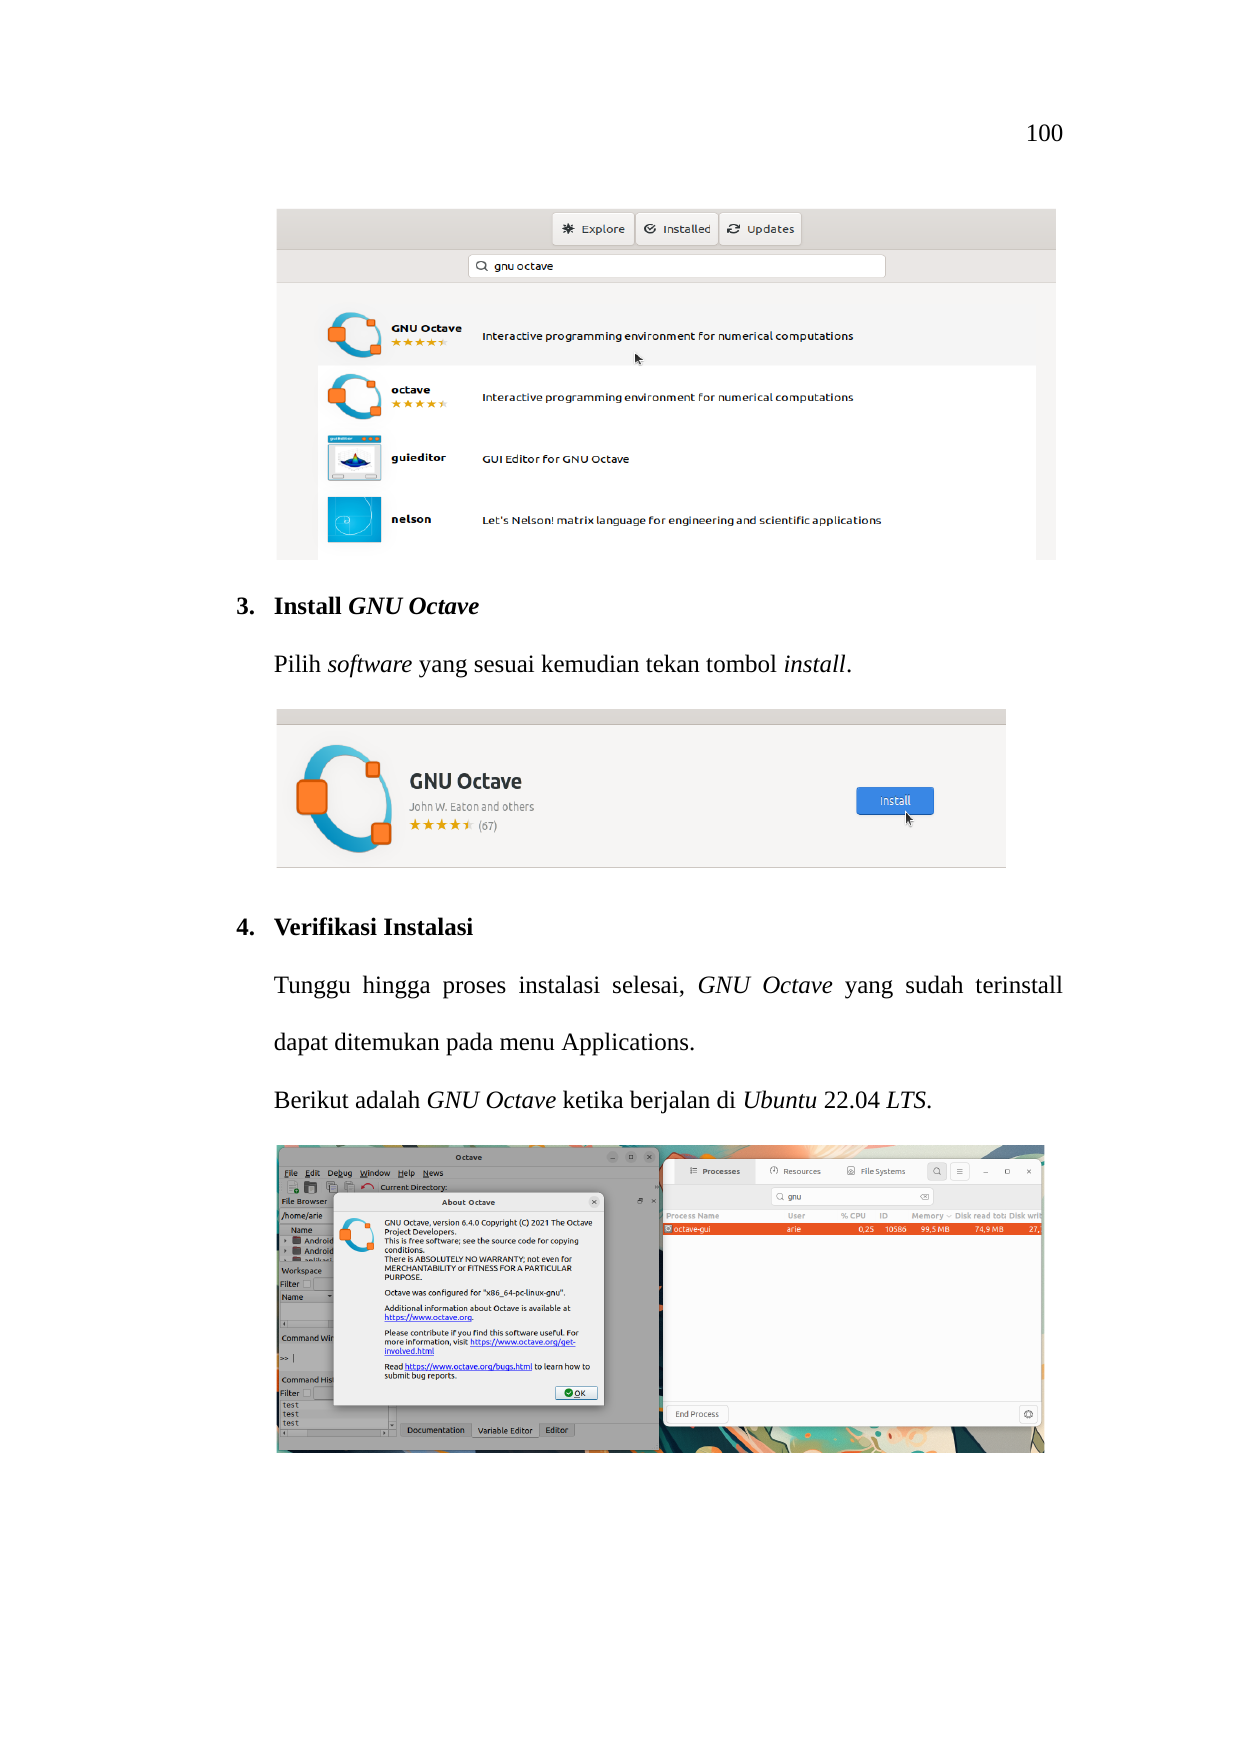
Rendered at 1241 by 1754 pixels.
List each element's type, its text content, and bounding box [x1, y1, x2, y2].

list Tunggu hingga proses instalasi selesai, GNU Octave yang sudah terinstall dapat ditemukan pada menu Applications. [236, 970, 1063, 1056]
list Pilih software yang sesuai kemudian tekan tombol install. [236, 649, 1063, 677]
picture [276, 1145, 1045, 1453]
list Install GNU Octave [236, 591, 1063, 620]
picture [276, 709, 1006, 723]
list Verifikasi Instalasi [236, 912, 1063, 941]
list Berikut adalah GNU Octave ketika berjalan di Ubuntu 22.04 LTS. [236, 1085, 1063, 1113]
